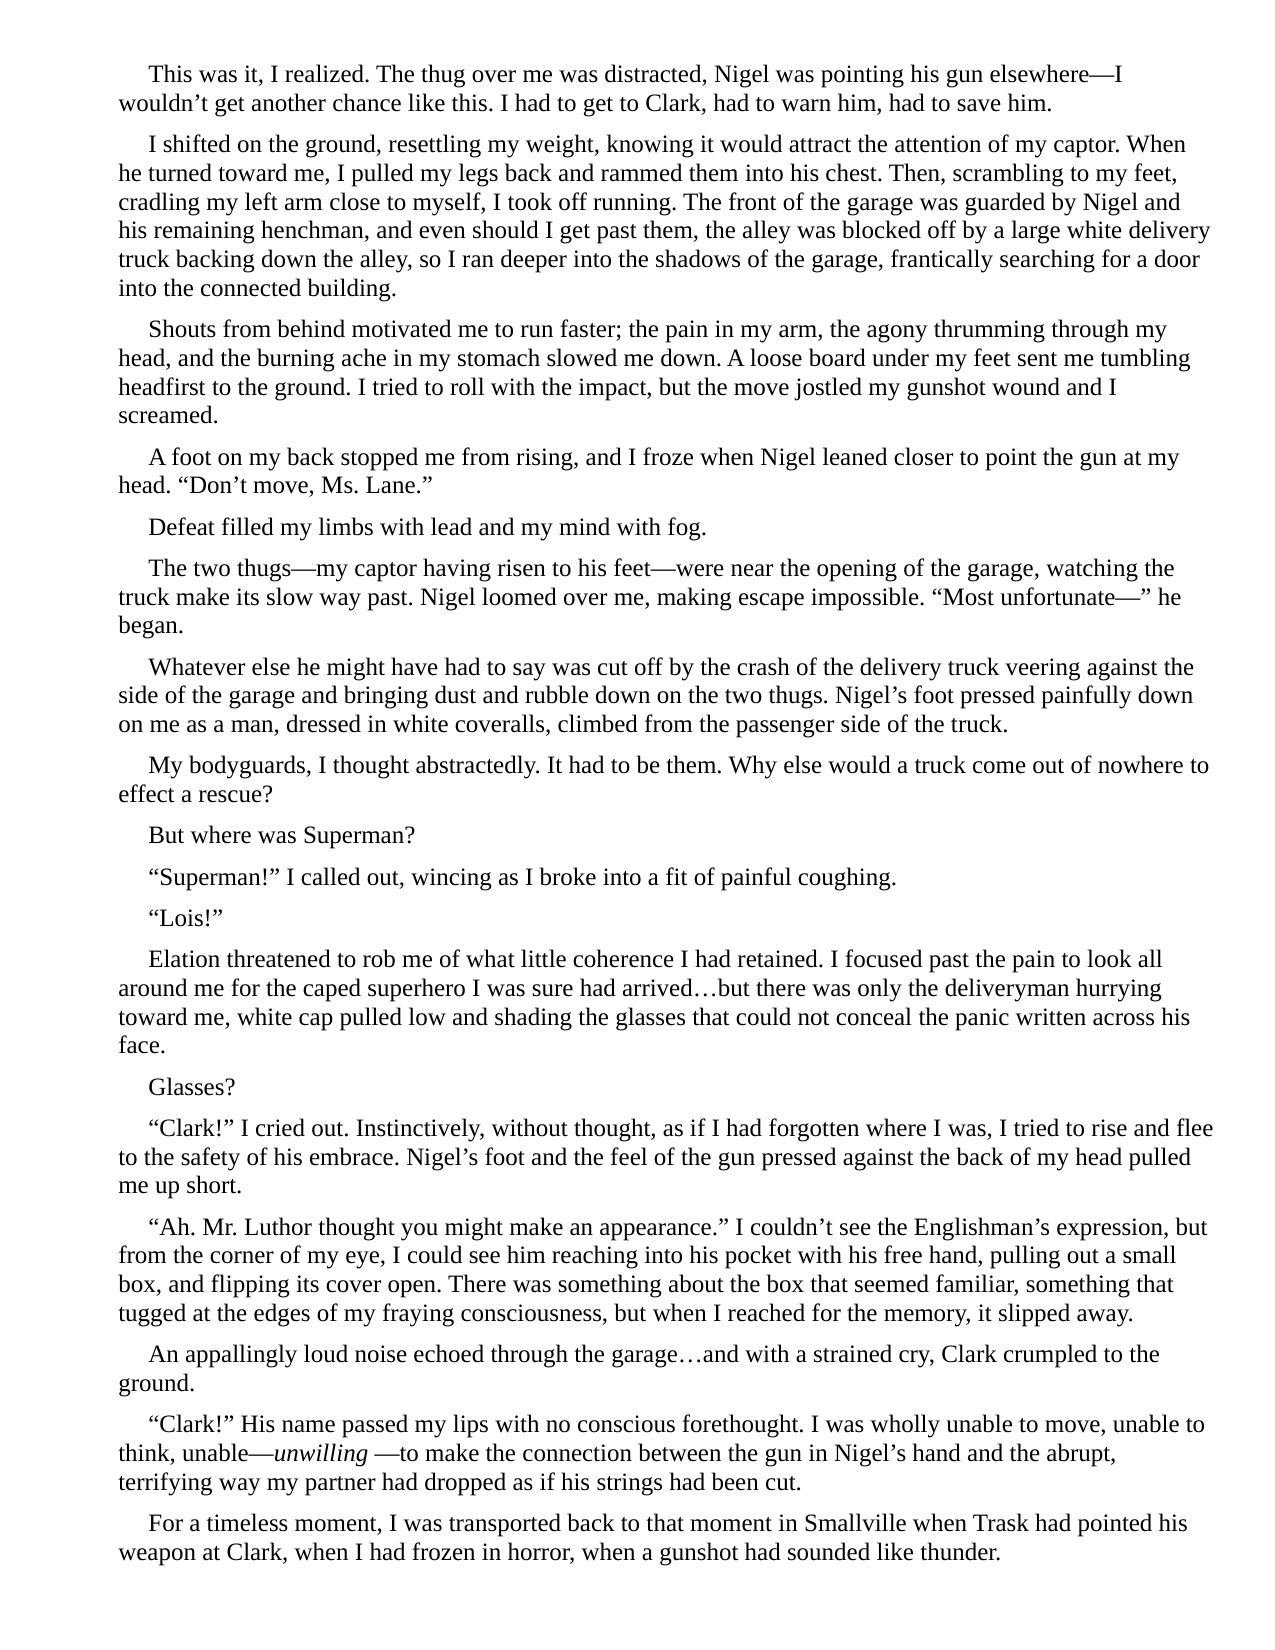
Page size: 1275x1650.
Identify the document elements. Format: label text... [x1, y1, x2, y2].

text This was it, I realized. The thug over me was distracted, Nigel was pointing his gun elsewhere—I wouldn’t get another chance like this. I had to get to Clark, had to warn him, had to save him. [118, 59, 1216, 117]
text “Clark!” His name passed my lips with no conscious forethought. I was wholly unable to move, unable to think, unable—unwilling —to make the connection between the gun in Nigel’s hand and the abrupt, terrifying way my partner had dropped as if his strings had been cut. [118, 1409, 1216, 1495]
text “Lois!” [118, 903, 1216, 932]
text Whatever else he might have had to say was cut off by the crash of the delivery truck veering against the side of the garage and bringing dust and rubble down on the two thugs. Nigel’s foot pressed painfully down on me as a man, dressed in white coveralls, climbed from the passenger side of the truck. [118, 652, 1216, 738]
text Shouts from behind motivated me to run faster; the pain in my arm, the agony thrumming through my head, and the burning ache in my stomach slowed me down. A loose board under my feet sent me tumbling headfirst to the ground. I tried to roll with the impact, but the move jostled my gunshot wound and I screamed. [118, 314, 1216, 429]
text Elation threatened to rob me of what little coherence I had retained. I focused past the pain to look all around me for the caped superhero I was sure had arrived…but there was only the deliveryman hurrying toward me, white cap pulled low and shading the glasses that could not conceal the panic written across his face. [118, 944, 1216, 1059]
text Glasses? [118, 1072, 1216, 1100]
text The two thugs—my captor having risen to his feet—were near the opening of the garage, watching the truck make its slow way past. Nigel loomed over me, making escape impossible. “Most unfortunate—” he began. [118, 553, 1216, 639]
text My bodyguards, I thought abstractedly. It had to be them. Why else would a truck come out of nowhere to effect a rescue? [118, 750, 1216, 808]
text “Ah. Mr. Luthor thought you might make an appearance.” I couldn’t see the Englishman’s expression, but from the corner of my eye, I could see him reaching into his pocket with his free hand, pulling out a small box, and flipping its cover open. There was something about the box that seemed familiar, something that tugged at the edges of my fraying consciousness, but when I reached for the memory, it slipped away. [118, 1212, 1216, 1327]
text For a timeless moment, I was transported back to that moment in Smallville when Trask had pointed his weapon at Clark, when I had frozen in horror, when a gunshot had sounded like thunder. [118, 1508, 1216, 1565]
text A foot on my back stopped me from rising, and I froze when Nigel leaned closer to point the gun at my head. “Don’t move, Ms. Lane.” [118, 442, 1216, 499]
text Defeat filled my limbs with lead and my mind with fog. [118, 512, 1216, 540]
text “Superman!” I called out, wincing as I broke into a fit of painful coughing. [118, 862, 1216, 890]
text I shifted on the ground, resettling my weight, knowing it would attract the attention of my captor. When he turned toward me, I pulled my legs back and rammed them into his chest. Then, scrambling to my feet, cradling my left arm close to myself, I took off running. The front of the garage was guarded by Nigel and his remaining henchman, and even should I get past them, the alley was blocked off by a large white delivery truck backing down the alley, so I ran deeper into the shadows of the garage, frantically searching for a door into the connected building. [118, 129, 1216, 302]
text But where was Superman? [118, 820, 1216, 849]
text “Clark!” I cried out. Instinctively, without thought, as if I had forgotten where I was, I tried to rise and flee to the safety of his embrace. Nigel’s foot and the feel of the gun pressed against the back of my head pulled me up short. [118, 1113, 1216, 1199]
text An appallingly loud noise echoed through the garage…and with a strained cry, Clark crumpled to the ground. [118, 1339, 1216, 1397]
